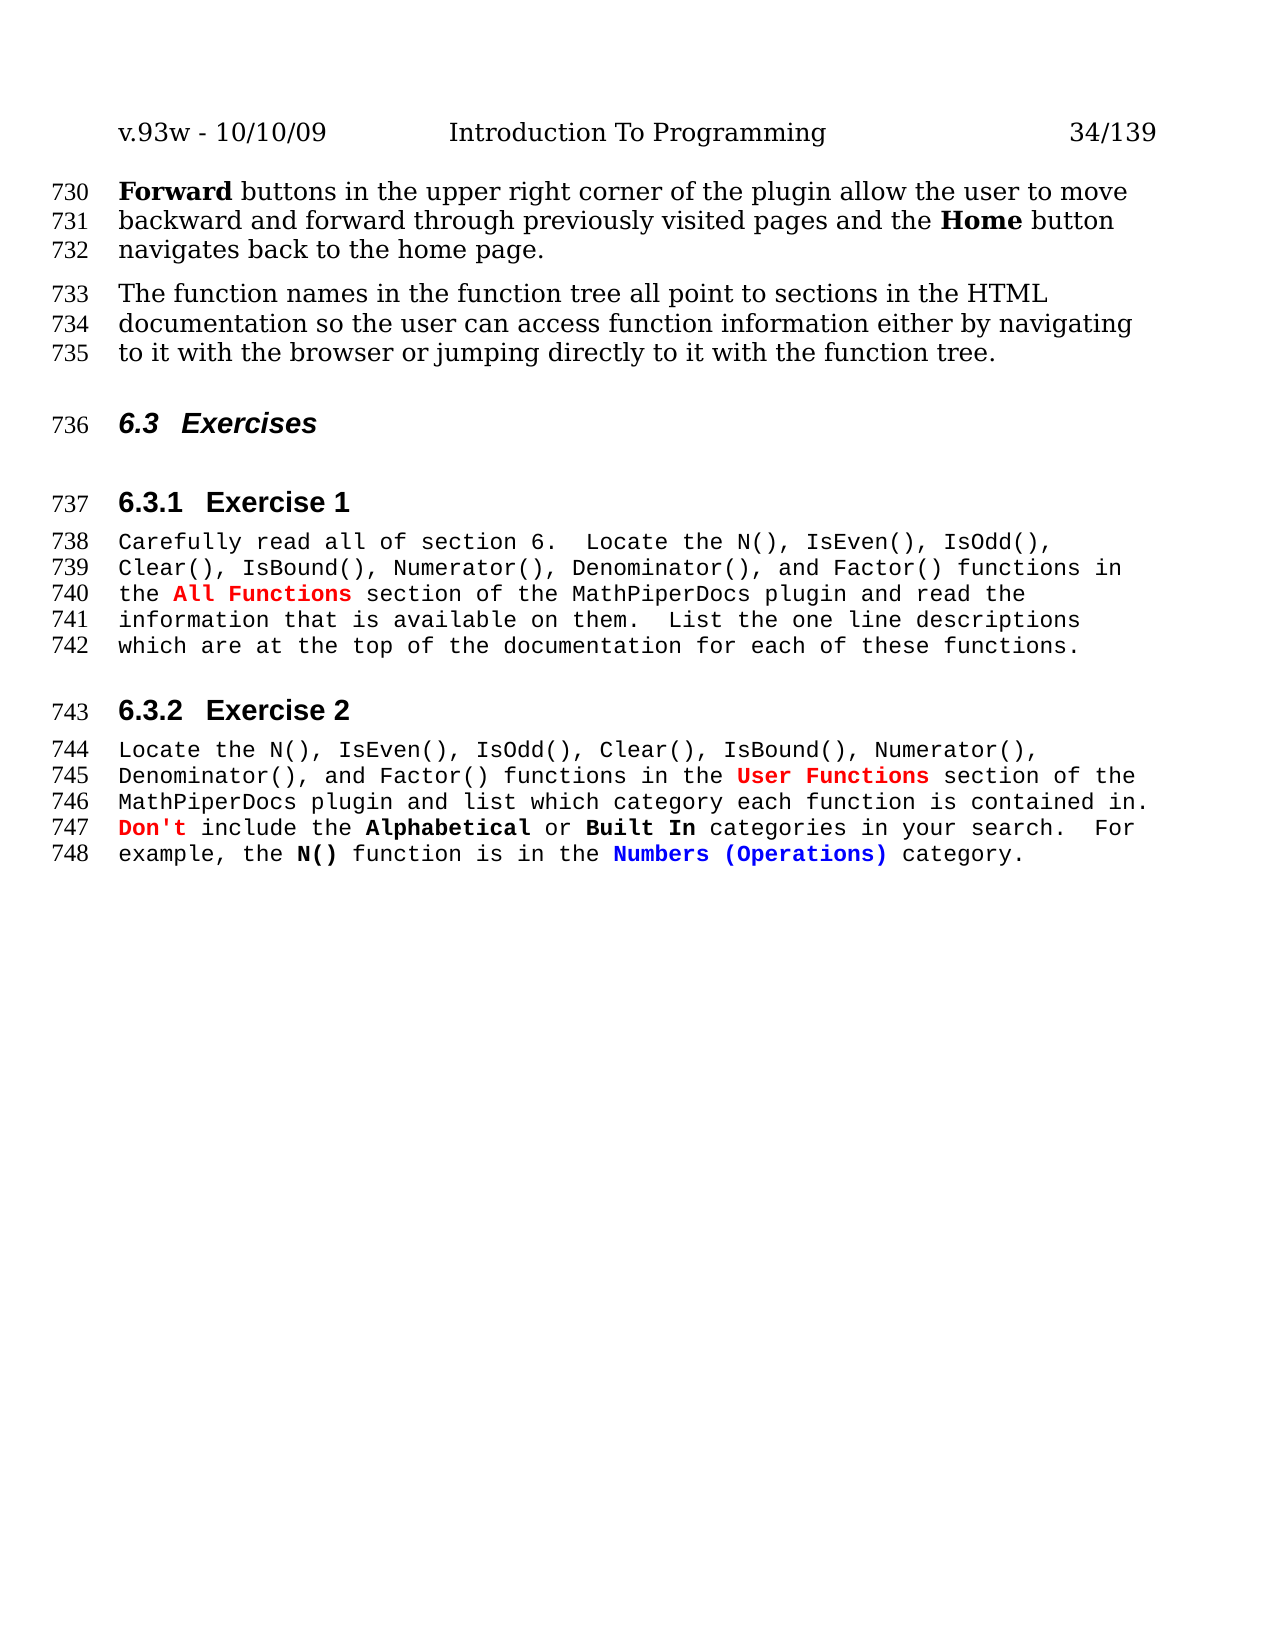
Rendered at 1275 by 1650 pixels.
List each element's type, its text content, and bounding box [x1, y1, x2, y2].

text Forward buttons in the upper right corner of the plugin allow the user to move backward and forward through previously visited pages and the Home button navigates back to the home page. [118, 177, 1157, 265]
subtitle Exercise 1 [118, 485, 1157, 518]
text The function names in the function tree all point to sections in the HTML documentation so the user can access function information either by navigating to it with the browser or jumping directly to it with the function tree. [118, 280, 1157, 367]
subtitle Exercise 2 [118, 693, 1157, 727]
text Locate the N(), IsEven(), IsOdd(), Clear(), IsBound(), Numerator(), Denominator(), and Factor() functions in the User Functions section of the MathPiperDocs plugin and list which category each function is contained in. Don't include the Alphabetical or Built In categories in your search. For example, the N() function is in the Numbers (Operations) category. [118, 738, 1157, 868]
subtitle Exercises [118, 406, 1157, 440]
text Carefully read all of section 6. Locate the N(), IsEven(), IsOdd(), Clear(), IsBound(), Numerator(), Denominator(), and Factor() functions in the All Functions section of the MathPiperDocs plugin and read the information that is available on them. List the one line descriptions which are at the top of the documentation for each of these functions. [118, 530, 1157, 660]
